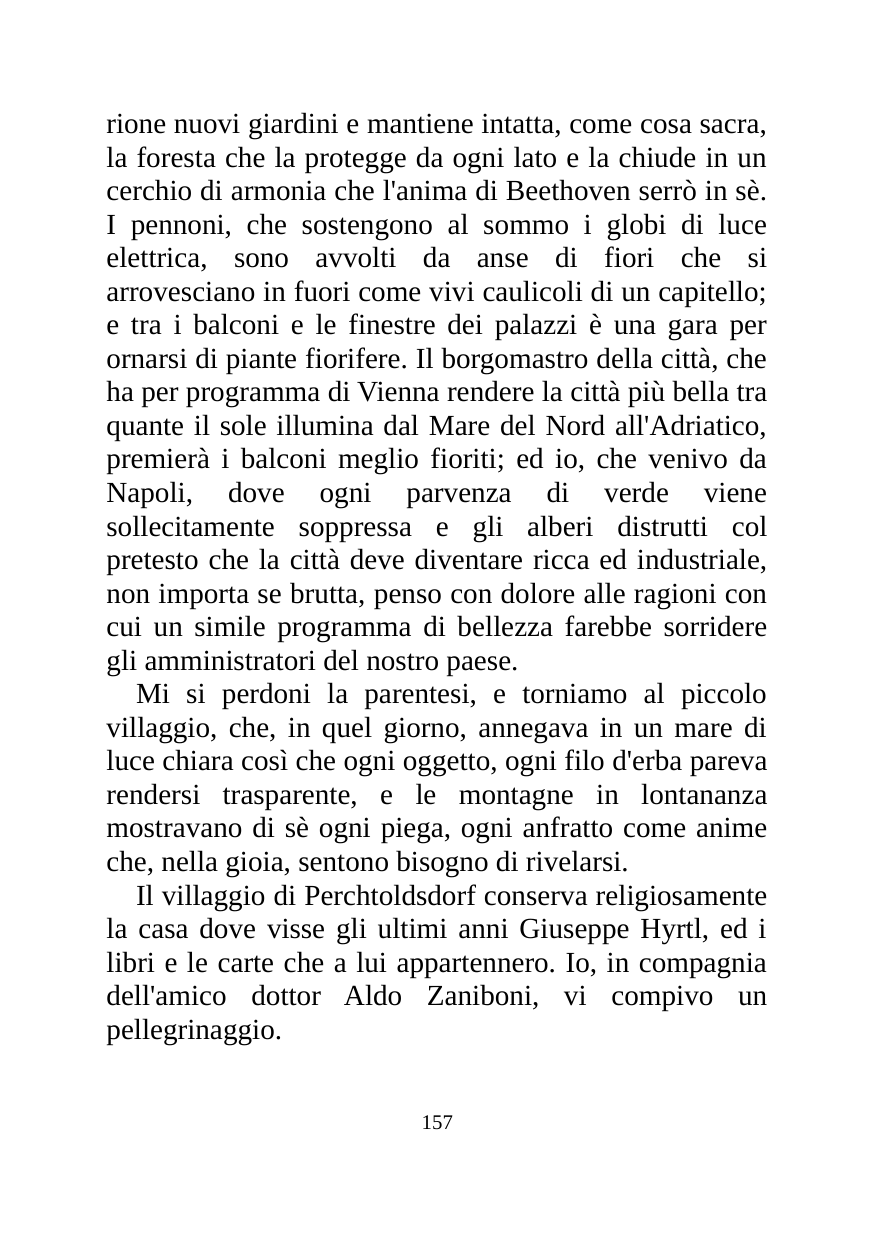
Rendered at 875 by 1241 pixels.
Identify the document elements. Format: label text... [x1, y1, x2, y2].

text Il villaggio di Perchtoldsdorf conserva religiosamente la casa dove visse gli ultimi anni Giuseppe Hyrtl, ed i libri e le carte che a lui appartennero. Io, in compagnia dell'amico dottor Aldo Zaniboni, vi compivo un pellegrinaggio. [106, 878, 768, 1045]
text rione nuovi giardini e mantiene intatta, come cosa sacra, la foresta che la protegge da ogni lato e la chiude in un cerchio di armonia che l'anima di Beethoven serrò in sè. I pennoni, che sostengono al sommo i globi di luce elettrica, sono avvolti da anse di fiori che si arrovesciano in fuori come vivi caulicoli di un capitello; e tra i balconi e le finestre dei palazzi è una gara per ornarsi di piante fiorifere. Il borgomastro della città, che ha per programma di Vienna rendere la città più bella tra quante il sole illumina dal Mare del Nord all'Adriatico, premierà i balconi meglio fioriti; ed io, che venivo da Napoli, dove ogni parvenza di verde viene sollecitamente soppressa e gli alberi distrutti col pretesto che la città deve diventare ricca ed industriale, non importa se brutta, penso con dolore alle ragioni con cui un simile programma di bellezza farebbe sorridere gli amministratori del nostro paese. [106, 106, 768, 676]
text Mi si perdoni la parentesi, e torniamo al piccolo villaggio, che, in quel giorno, annegava in un mare di luce chiara così che ogni oggetto, ogni filo d'erba pareva rendersi trasparente, e le montagne in lontananza mostravano di sè ogni piega, ogni anfratto come anime che, nella gioia, sentono bisogno di rivelarsi. [106, 676, 768, 878]
